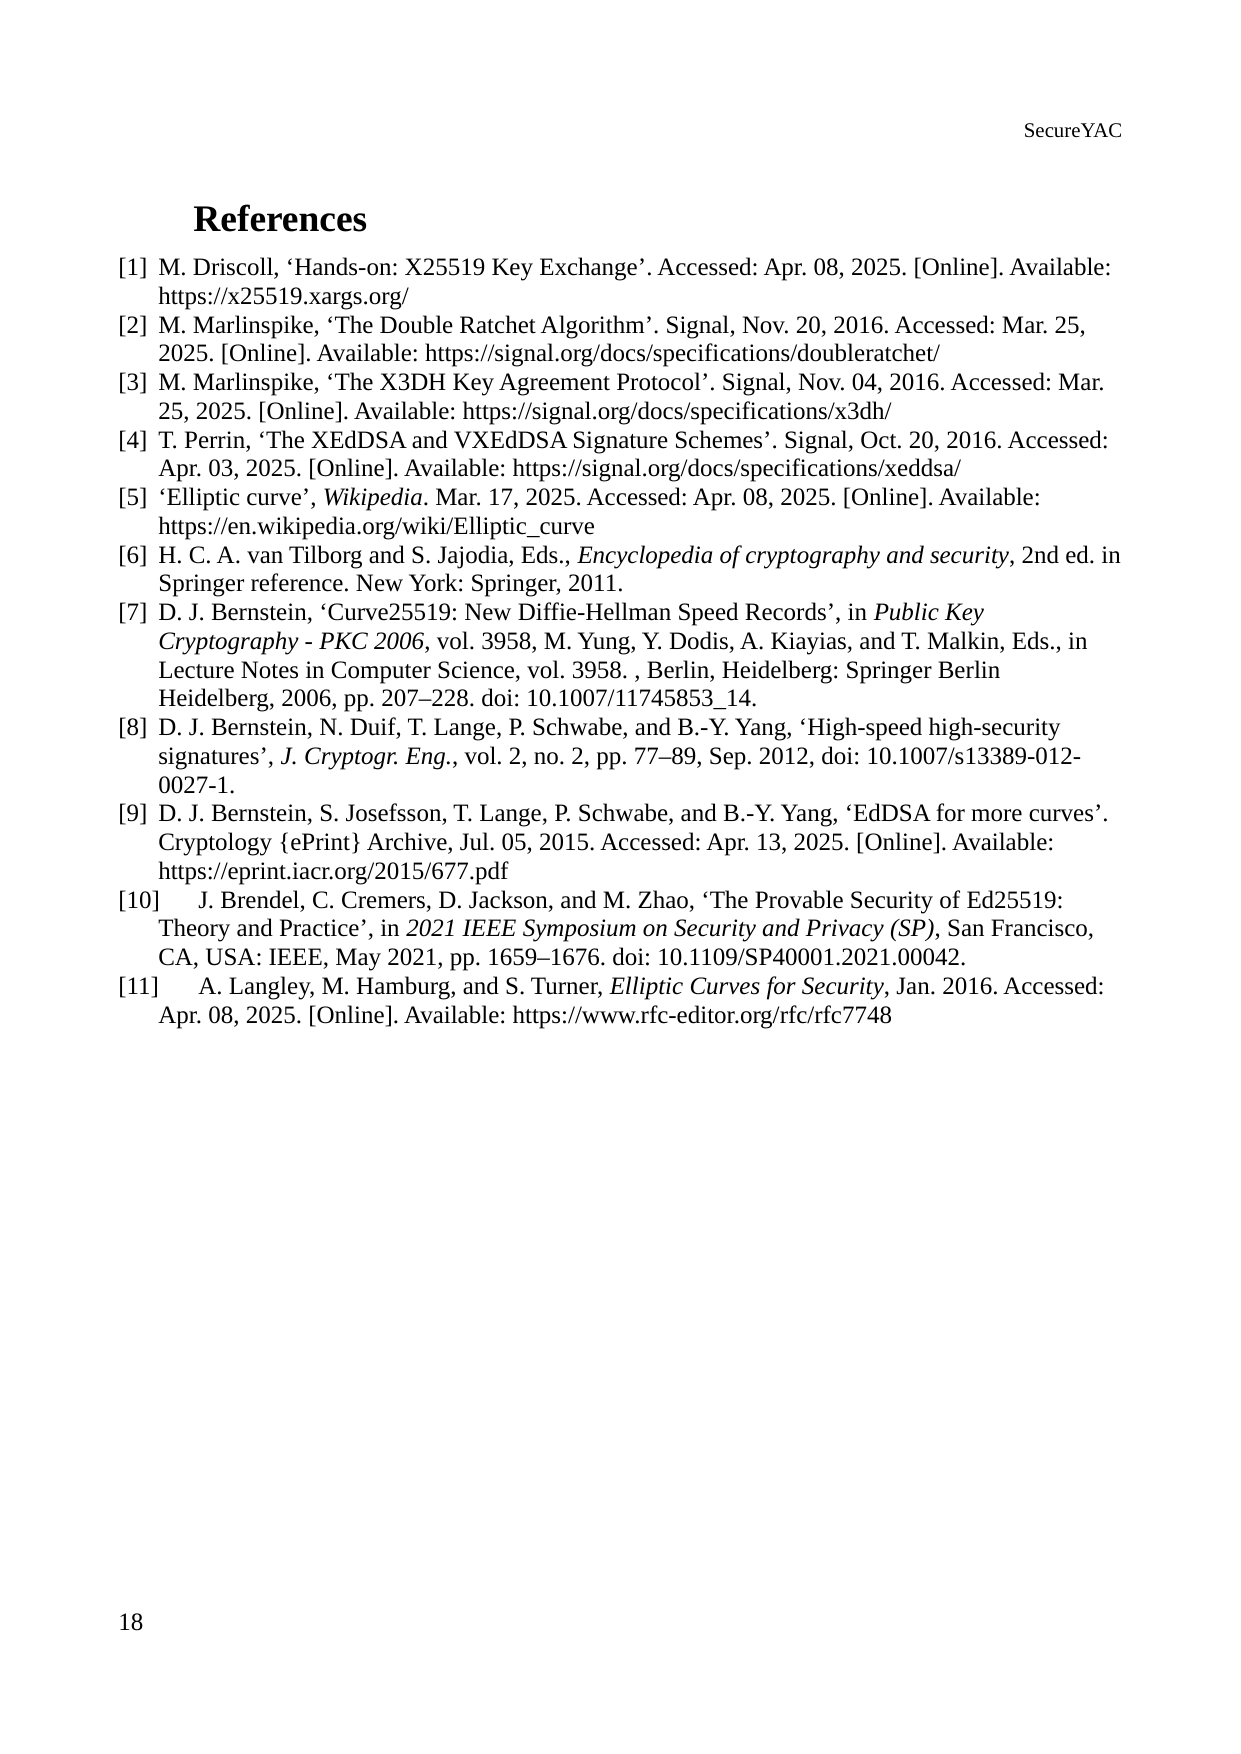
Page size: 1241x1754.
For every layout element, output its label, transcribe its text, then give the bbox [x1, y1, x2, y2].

subtitle References [156, 197, 1122, 240]
text [2] M. Marlinspike, ‘The Double Ratchet Algorithm’. Signal, Nov. 20, 2016. Accessed: Mar. 25, 2025. [Online]. Available: https://signal.org/docs/specifications/doubleratchet/ [118, 310, 1122, 367]
text [4] T. Perrin, ‘The XEdDSA and VXEdDSA Signature Schemes’. Signal, Oct. 20, 2016. Accessed: Apr. 03, 2025. [Online]. Available: https://signal.org/docs/specifications/xeddsa/ [118, 425, 1122, 482]
text [3] M. Marlinspike, ‘The X3DH Key Agreement Protocol’. Signal, Nov. 04, 2016. Accessed: Mar. 25, 2025. [Online]. Available: https://signal.org/docs/specifications/x3dh/ [118, 367, 1122, 425]
text [9] D. J. Bernstein, S. Josefsson, T. Lange, P. Schwabe, and B.-Y. Yang, ‘EdDSA for more curves’. Cryptology {ePrint} Archive, Jul. 05, 2015. Accessed: Apr. 13, 2025. [Online]. Available: https://eprint.iacr.org/2015/677.pdf [118, 798, 1122, 885]
text [11] A. Langley, M. Hamburg, and S. Turner, Elliptic Curves for Security, Jan. 2016. Accessed: Apr. 08, 2025. [Online]. Available: https://www.rfc-editor.org/rfc/rfc7748 [118, 971, 1122, 1028]
text [7] D. J. Bernstein, ‘Curve25519: New Diffie-Hellman Speed Records’, in Public Key Cryptography - PKC 2006, vol. 3958, M. Yung, Y. Dodis, A. Kiayias, and T. Malkin, Eds., in Lecture Notes in Computer Science, vol. 3958. , Berlin, Heidelberg: Springer Berlin Heidelberg, 2006, pp. 207–228. doi: 10.1007/11745853_14. [118, 597, 1122, 712]
text [5] ‘Elliptic curve’, Wikipedia. Mar. 17, 2025. Accessed: Apr. 08, 2025. [Online]. Available: https://en.wikipedia.org/wiki/Elliptic_curve [118, 482, 1122, 540]
text [10] J. Brendel, C. Cremers, D. Jackson, and M. Zhao, ‘The Provable Security of Ed25519: Theory and Practice’, in 2021 IEEE Symposium on Security and Privacy (SP), San Francisco, CA, USA: IEEE, May 2021, pp. 1659–1676. doi: 10.1109/SP40001.2021.00042. [118, 885, 1122, 971]
text [6] H. C. A. van Tilborg and S. Jajodia, Eds., Encyclopedia of cryptography and security, 2nd ed. in Springer reference. New York: Springer, 2011. [118, 540, 1122, 597]
text [8] D. J. Bernstein, N. Duif, T. Lange, P. Schwabe, and B.-Y. Yang, ‘High-speed high-security signatures’, J. Cryptogr. Eng., vol. 2, no. 2, pp. 77–89, Sep. 2012, doi: 10.1007/s13389-012-0027-1. [118, 712, 1122, 798]
text [1] M. Driscoll, ‘Hands-on: X25519 Key Exchange’. Accessed: Apr. 08, 2025. [Online]. Available: https://x25519.xargs.org/ [118, 252, 1122, 310]
